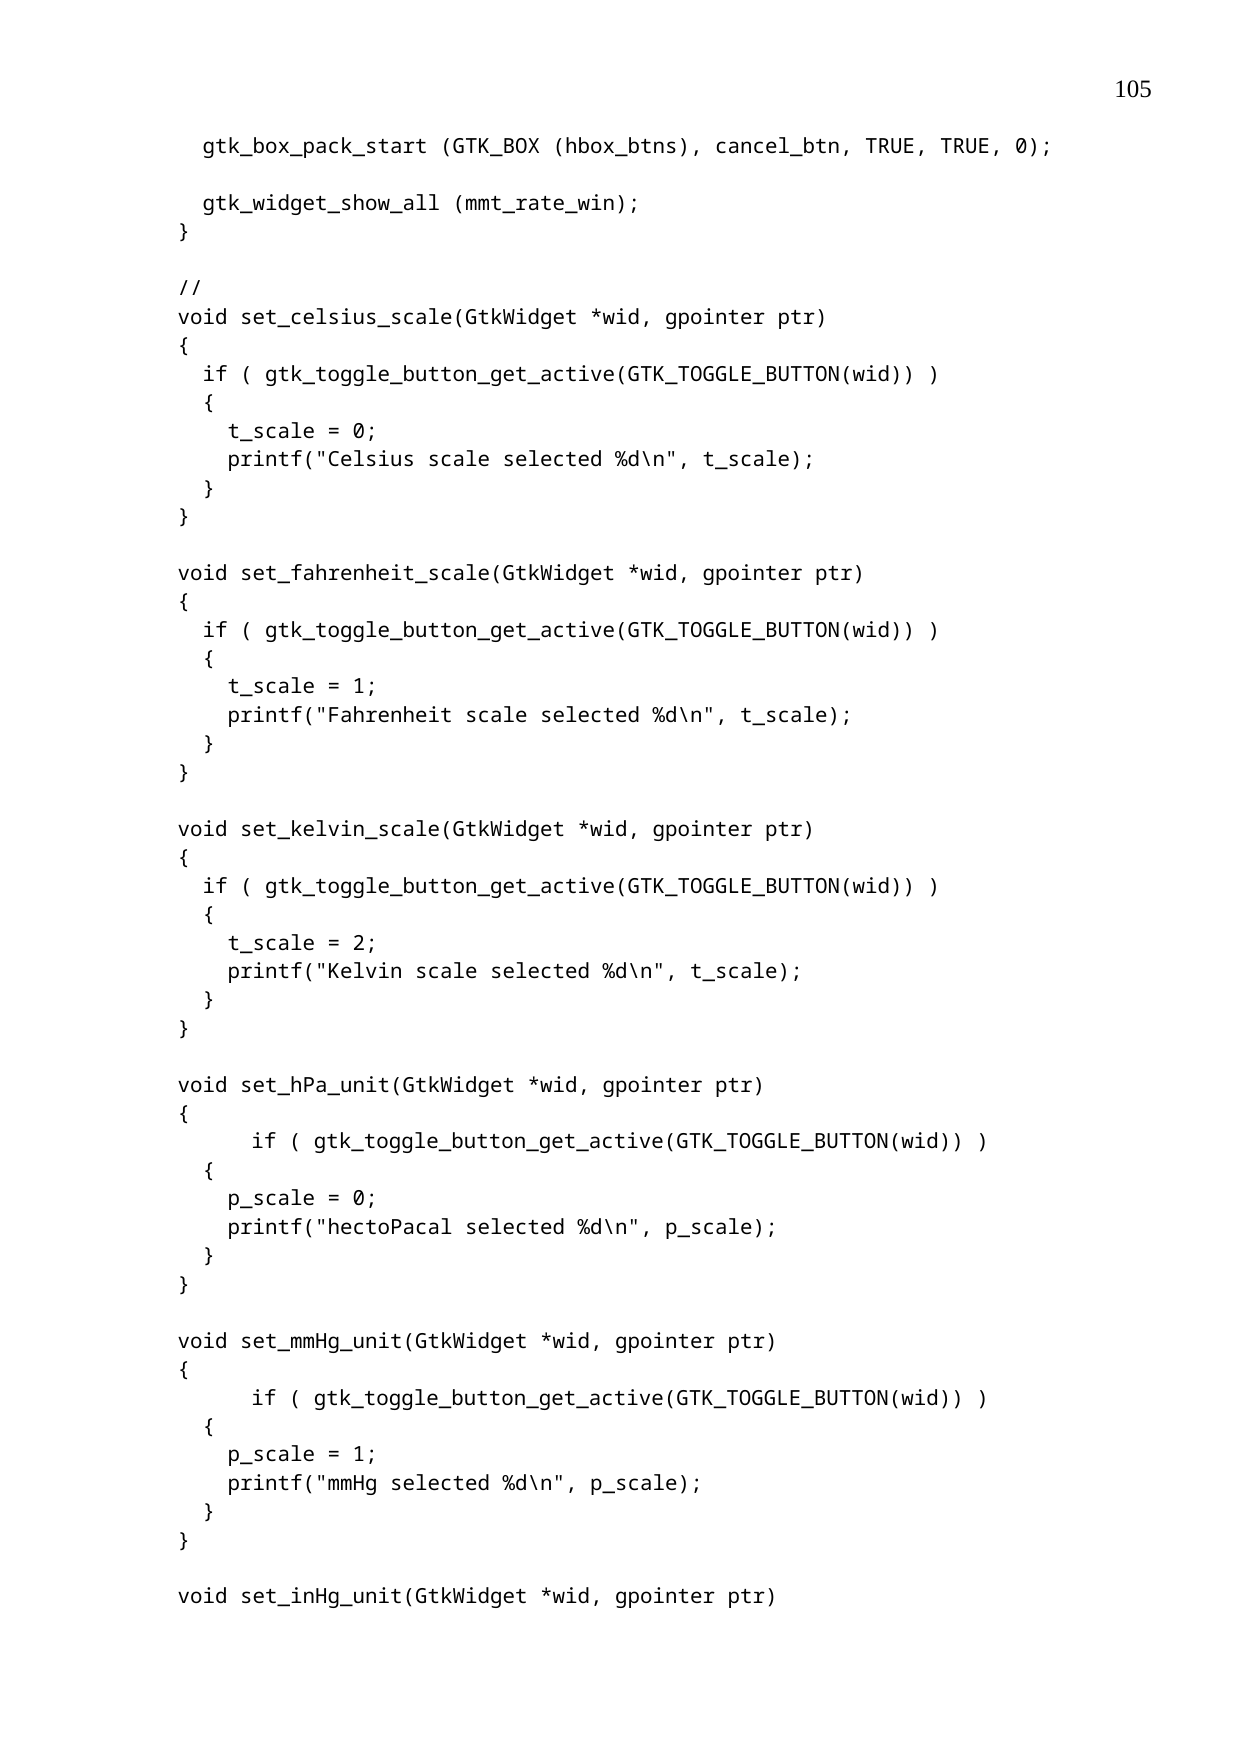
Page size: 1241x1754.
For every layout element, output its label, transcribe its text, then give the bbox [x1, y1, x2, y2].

text printf("Fahrenheit scale selected %d\n", t_scale); [177, 700, 1152, 728]
text { [177, 1354, 1152, 1383]
text // [177, 273, 1152, 302]
text printf("Celsius scale selected %d\n", t_scale); [177, 444, 1152, 473]
text if ( gtk_toggle_button_get_active(GTK_TOGGLE_BUTTON(wid)) ) [177, 359, 1152, 387]
text p_scale = 0; [177, 1183, 1152, 1212]
text { [177, 586, 1152, 615]
text if ( gtk_toggle_button_get_active(GTK_TOGGLE_BUTTON(wid)) ) [177, 871, 1152, 899]
text gtk_box_pack_start (GTK_BOX (hbox_btns), cancel_btn, TRUE, TRUE, 0); [177, 131, 1152, 160]
text { [177, 842, 1152, 871]
text { [177, 1411, 1152, 1439]
text printf("Kelvin scale selected %d\n", t_scale); [177, 956, 1152, 984]
text t_scale = 0; [177, 416, 1152, 444]
text { [177, 643, 1152, 672]
text { [177, 1155, 1152, 1183]
text if ( gtk_toggle_button_get_active(GTK_TOGGLE_BUTTON(wid)) ) [177, 615, 1152, 643]
text void set_kelvin_scale(GtkWidget *wid, gpointer ptr) [177, 814, 1152, 842]
text { [177, 1098, 1152, 1127]
text } [177, 501, 1152, 529]
text } [177, 1240, 1152, 1269]
text { [177, 387, 1152, 416]
text { [177, 330, 1152, 359]
text if ( gtk_toggle_button_get_active(GTK_TOGGLE_BUTTON(wid)) ) [177, 1383, 1152, 1411]
text void set_inHg_unit(GtkWidget *wid, gpointer ptr) [177, 1582, 1152, 1610]
text } [177, 984, 1152, 1013]
text printf("mmHg selected %d\n", p_scale); [177, 1468, 1152, 1496]
text } [177, 473, 1152, 501]
text if ( gtk_toggle_button_get_active(GTK_TOGGLE_BUTTON(wid)) ) [177, 1127, 1152, 1155]
text } [177, 757, 1152, 785]
text } [177, 217, 1152, 245]
text void set_hPa_unit(GtkWidget *wid, gpointer ptr) [177, 1070, 1152, 1098]
text void set_celsius_scale(GtkWidget *wid, gpointer ptr) [177, 302, 1152, 330]
text t_scale = 1; [177, 672, 1152, 700]
text } [177, 1269, 1152, 1297]
text } [177, 1013, 1152, 1041]
text { [177, 899, 1152, 928]
text } [177, 728, 1152, 757]
text p_scale = 1; [177, 1439, 1152, 1468]
text gtk_widget_show_all (mmt_rate_win); [177, 188, 1152, 217]
text } [177, 1525, 1152, 1553]
text void set_fahrenheit_scale(GtkWidget *wid, gpointer ptr) [177, 558, 1152, 586]
text t_scale = 2; [177, 928, 1152, 956]
text printf("hectoPacal selected %d\n", p_scale); [177, 1212, 1152, 1240]
text void set_mmHg_unit(GtkWidget *wid, gpointer ptr) [177, 1326, 1152, 1354]
text } [177, 1496, 1152, 1525]
